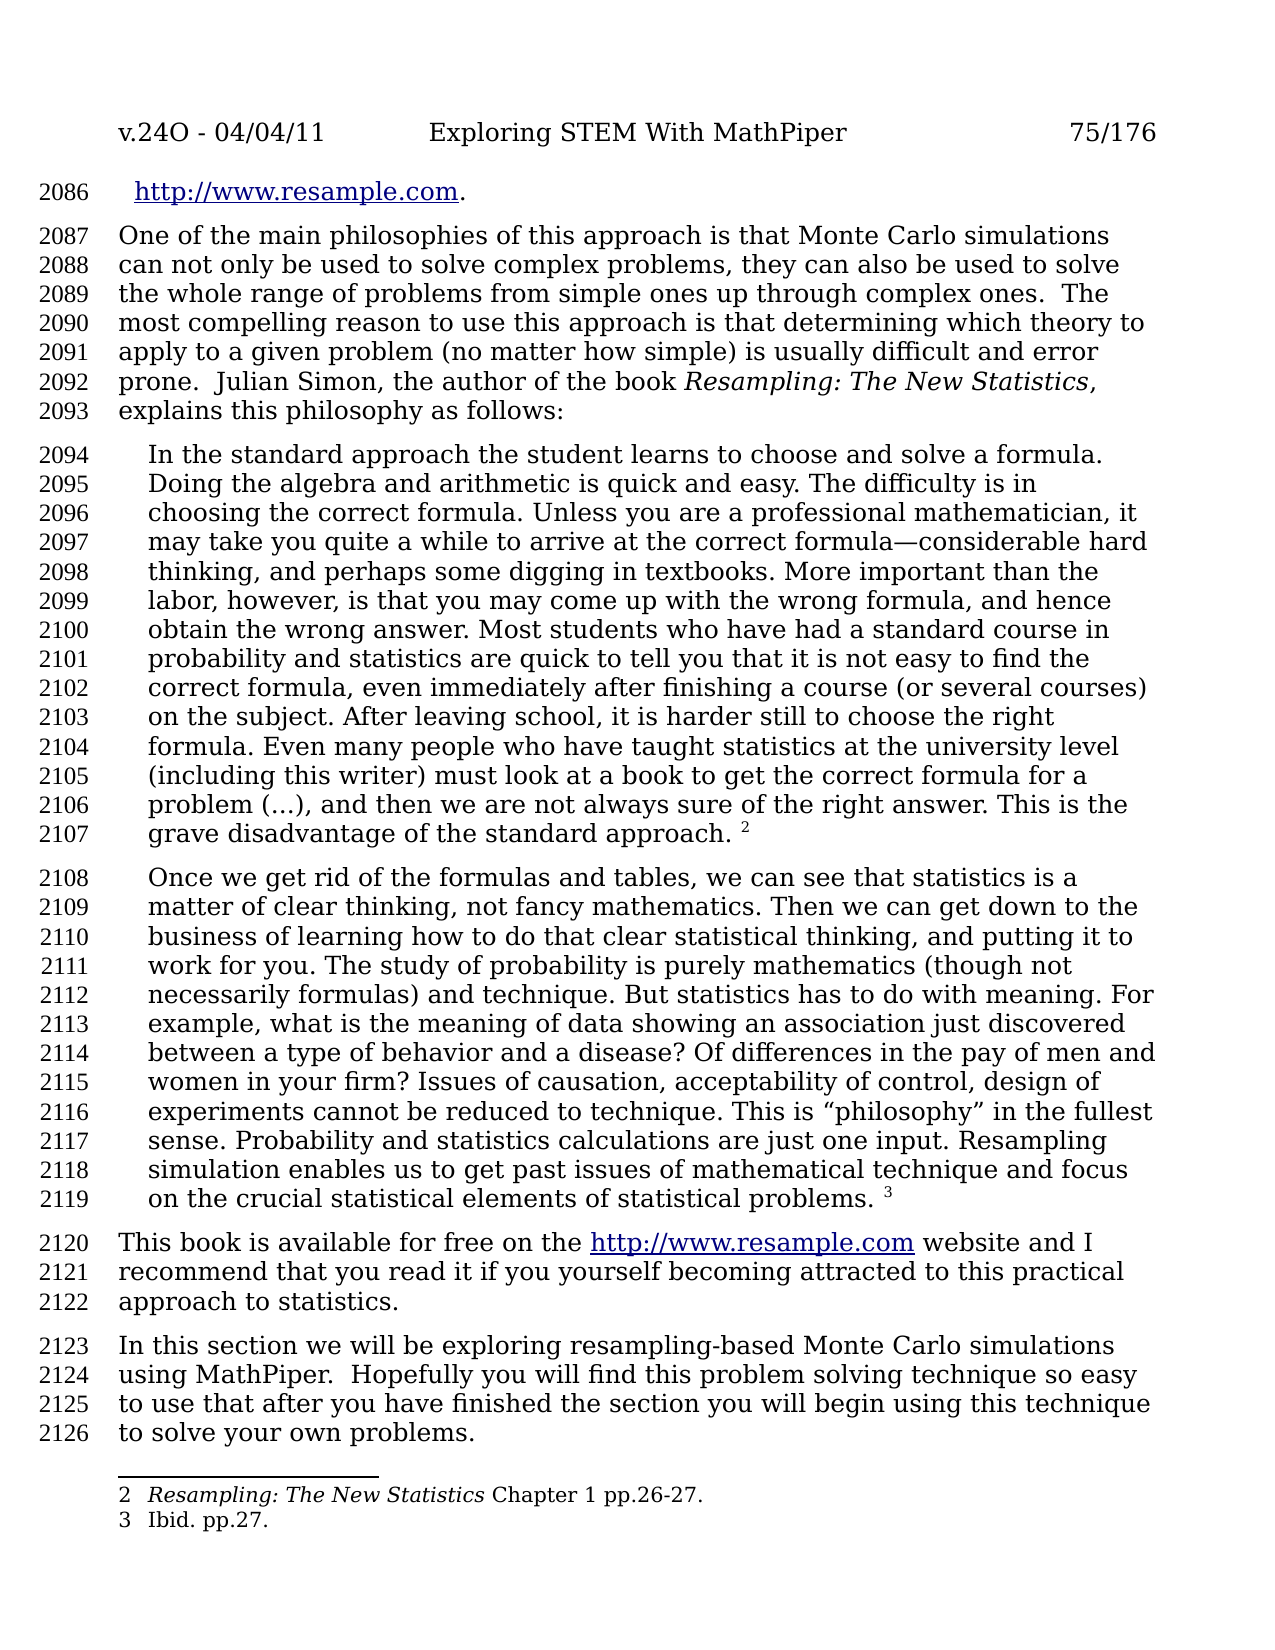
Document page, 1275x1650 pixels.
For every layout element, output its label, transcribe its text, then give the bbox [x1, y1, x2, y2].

text In the standard approach the student learns to choose and solve a formula. Doing the algebra and arithmetic is quick and easy. The difficulty is in choosing the correct formula. Unless you are a professional mathematician, it may take you quite a while to arrive at the correct formula—considerable hard thinking, and perhaps some digging in textbooks. More important than the labor, however, is that you may come up with the wrong formula, and hence obtain the wrong answer. Most students who have had a standard course in probability and statistics are quick to tell you that it is not easy to find the correct formula, even immediately after finishing a course (or several courses) on the subject. After leaving school, it is harder still to choose the right formula. Even many people who have taught statistics at the university level (including this writer) must look at a book to get the correct formula for a problem (...), and then we are not always sure of the right answer. This is the grave disadvantage of the standard approach. [148, 440, 1157, 848]
text This book is available for free on the http://www.resample.com website and I recommend that you read it if you yourself becoming attracted to this practical approach to statistics. [118, 1228, 1157, 1316]
text In this section we will be exploring resampling-based Monte Carlo simulations using MathPiper. Hopefully you will find this problem solving technique so easy to use that after you have finished the section you will begin using this technique to solve your own problems. [118, 1331, 1157, 1448]
text Resampling: The New Statistics Chapter 1 pp.26-27. [118, 1483, 1157, 1508]
text Ibid. pp.27. [118, 1508, 1157, 1532]
text http://www.resample.com. [118, 177, 1157, 206]
text Once we get rid of the formulas and tables, we can see that statistics is a matter of clear thinking, not fancy mathematics. Then we can get down to the business of learning how to do that clear statistical thinking, and putting it to work for you. The study of probability is purely mathematics (though not necessarily formulas) and technique. But statistics has to do with meaning. For example, what is the meaning of data showing an association just discovered between a type of behavior and a disease? Of differences in the pay of men and women in your firm? Issues of causation, acceptability of control, design of experiments cannot be reduced to technique. This is “philosophy” in the fullest sense. Probability and statistics calculations are just one input. Resampling simulation enables us to get past issues of mathematical technique and focus on the crucial statistical elements of statistical problems. [148, 863, 1157, 1213]
text One of the main philosophies of this approach is that Monte Carlo simulations can not only be used to solve complex problems, they can also be used to solve the whole range of problems from simple ones up through complex ones. The most compelling reason to use this approach is that determining which theory to apply to a given problem (no matter how simple) is usually difficult and error prone. Julian Simon, the author of the book Resampling: The New Statistics, explains this philosophy as follows: [118, 221, 1157, 425]
